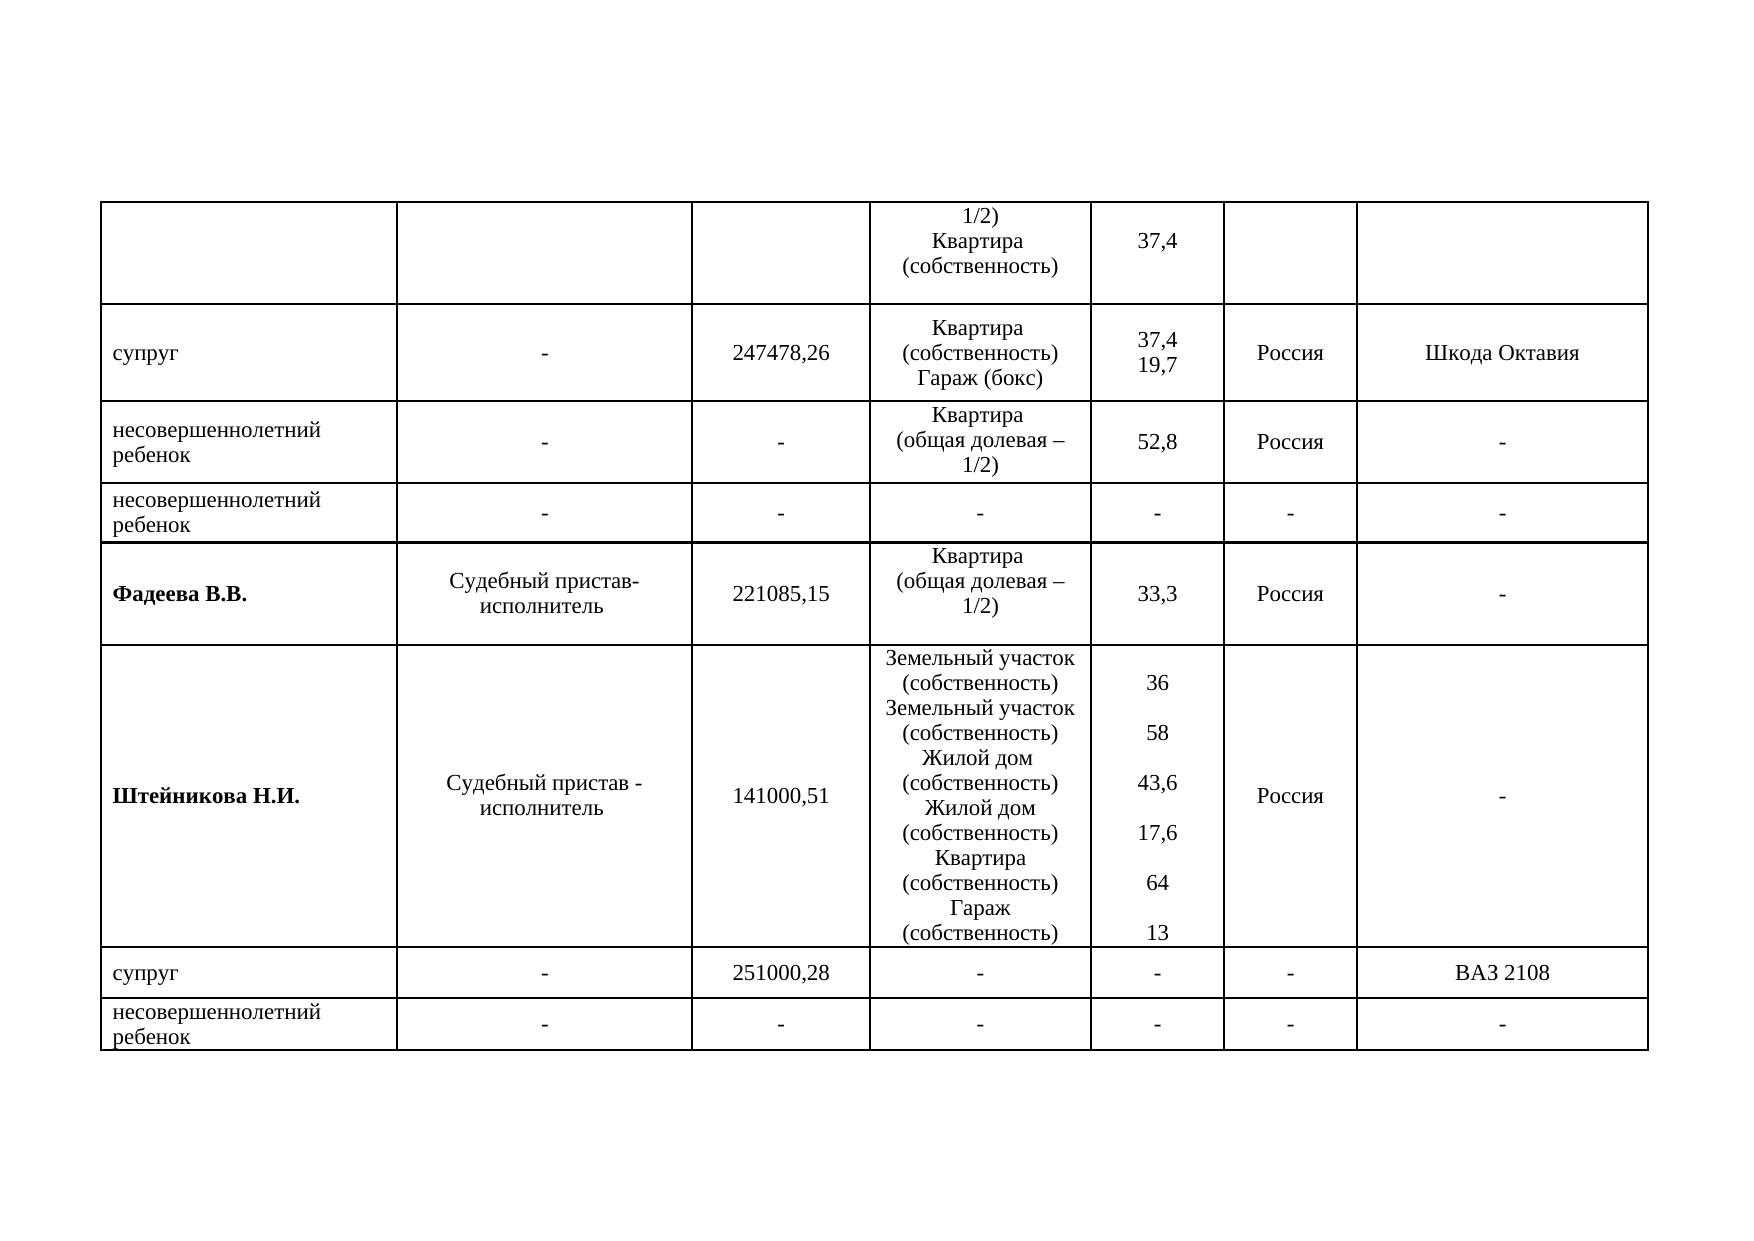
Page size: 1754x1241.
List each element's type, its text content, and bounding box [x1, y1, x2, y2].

table_cell [693, 203, 869, 303]
table_cell [1649, 644, 1655, 946]
table_cell ВАЗ 2108 [1358, 948, 1647, 997]
table_cell 33,3 [1092, 544, 1223, 643]
table_cell - [693, 999, 869, 1049]
table_cell 221085,15 [693, 544, 869, 643]
table_cell супруг [102, 948, 396, 997]
table_cell Земельный участок (собственность) Земельный участок (собственность) Жилой дом (собственность) Жилой дом (собственность) Квартира (собственность) Гараж (собственность) [871, 646, 1090, 946]
table_cell Россия [1225, 402, 1356, 482]
table_cell 36 58 43,6 17,6 64 13 [1092, 646, 1223, 946]
table_cell - [1225, 484, 1356, 541]
table_cell Шкода Октавия [1358, 305, 1647, 400]
table_cell Россия [1225, 305, 1356, 400]
table_cell 1/2) Квартира (собственность) [871, 203, 1090, 303]
table_cell - [871, 484, 1090, 541]
table_cell Судебный пристав - исполнитель [398, 646, 691, 946]
table_cell - [693, 484, 869, 541]
table_cell - [1358, 646, 1647, 946]
table_cell Россия [1225, 544, 1356, 643]
table_cell [1649, 997, 1655, 1049]
table_cell - [398, 402, 691, 482]
table_cell Квартира (общая долевая – 1/2) [871, 544, 1090, 643]
table_cell - [1092, 999, 1223, 1049]
table_cell - [871, 999, 1090, 1049]
table_cell [1649, 482, 1655, 541]
table_cell [398, 203, 691, 303]
table_cell [1649, 946, 1655, 997]
table_cell [1225, 203, 1356, 303]
table_cell Квартира (собственность) Гараж (бокс) [871, 305, 1090, 400]
table_cell 141000,51 [693, 646, 869, 946]
table_cell - [398, 484, 691, 541]
table_cell [1649, 303, 1655, 400]
table_cell 37,4 [1092, 203, 1223, 303]
table_cell - [398, 305, 691, 400]
table_cell [102, 203, 396, 303]
table_cell [1649, 400, 1655, 482]
table_cell [1649, 201, 1655, 303]
table_cell несовершеннолетний ребенок [102, 402, 396, 482]
table_cell Россия [1225, 646, 1356, 946]
table_cell - [1225, 999, 1356, 1049]
table_cell - [1358, 544, 1647, 643]
table_cell - [1358, 402, 1647, 482]
table_cell 247478,26 [693, 305, 869, 400]
table_cell - [398, 999, 691, 1049]
table_cell несовершеннолетний ребенок [102, 999, 396, 1049]
table_cell [1649, 541, 1655, 643]
table_cell несовершеннолетний ребенок [102, 484, 396, 541]
table_cell - [1225, 948, 1356, 997]
table_cell - [398, 948, 691, 997]
table_cell Судебный пристав-исполнитель [398, 544, 691, 643]
table_cell 52,8 [1092, 402, 1223, 482]
table_cell - [1358, 484, 1647, 541]
table_cell - [1358, 999, 1647, 1049]
table_cell - [1092, 484, 1223, 541]
table_cell Штейникова Н.И. [102, 646, 396, 946]
table_cell - [871, 948, 1090, 997]
table_cell 251000,28 [693, 948, 869, 997]
table_cell - [1358, 203, 1647, 303]
table_cell 37,4 19,7 [1092, 305, 1223, 400]
table_cell - [1092, 948, 1223, 997]
table_cell - [693, 402, 869, 482]
table_cell супруг [102, 305, 396, 400]
table_cell Фадеева В.В. [102, 544, 396, 643]
table_cell Квартира (общая долевая – 1/2) [871, 402, 1090, 482]
